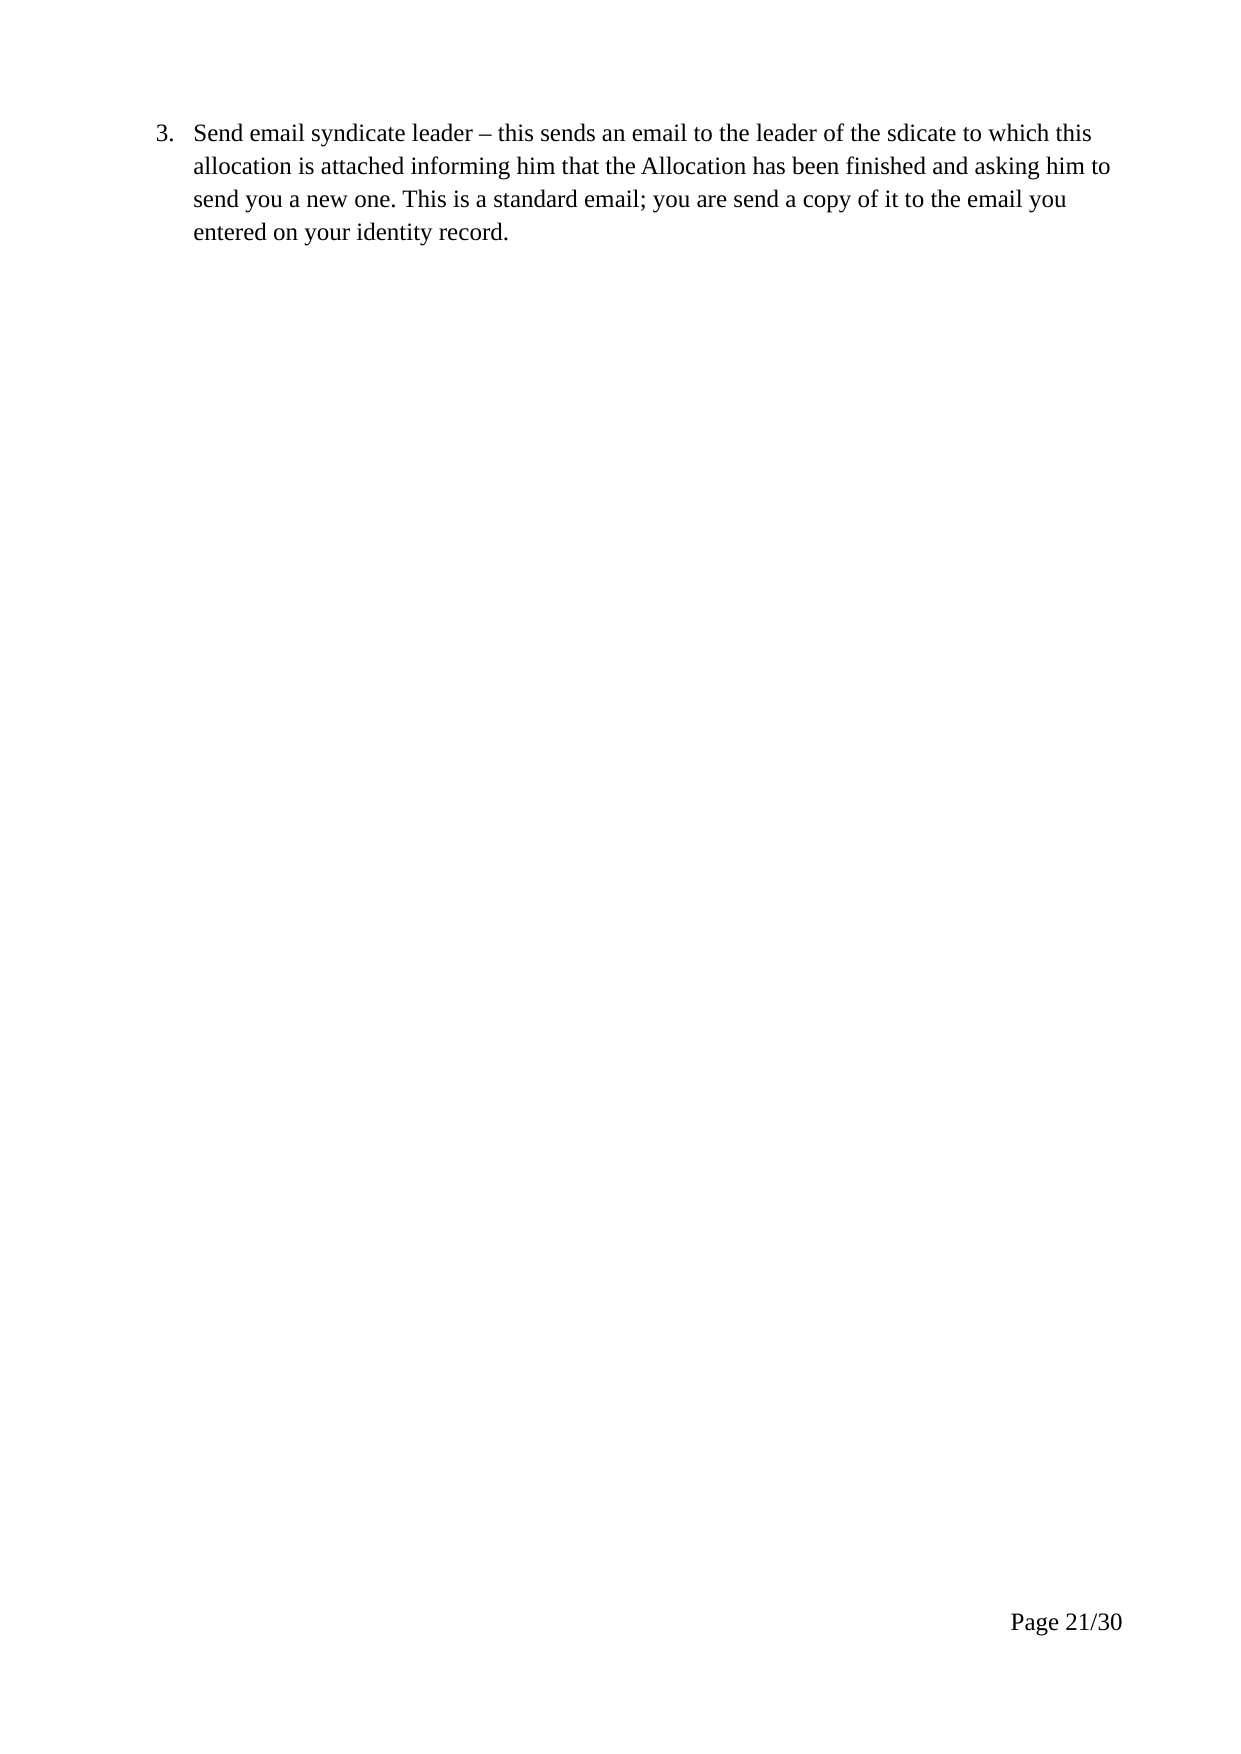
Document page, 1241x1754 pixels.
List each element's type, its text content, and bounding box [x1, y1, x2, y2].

list Send email syndicate leader – this sends an email to the leader of the sdicate to which this allocation is attached informing him that the Allocation has been finished and asking him to send you a new one. This is a standard email; you are send a copy of it to the email you entered on your identity record. [156, 118, 1122, 246]
